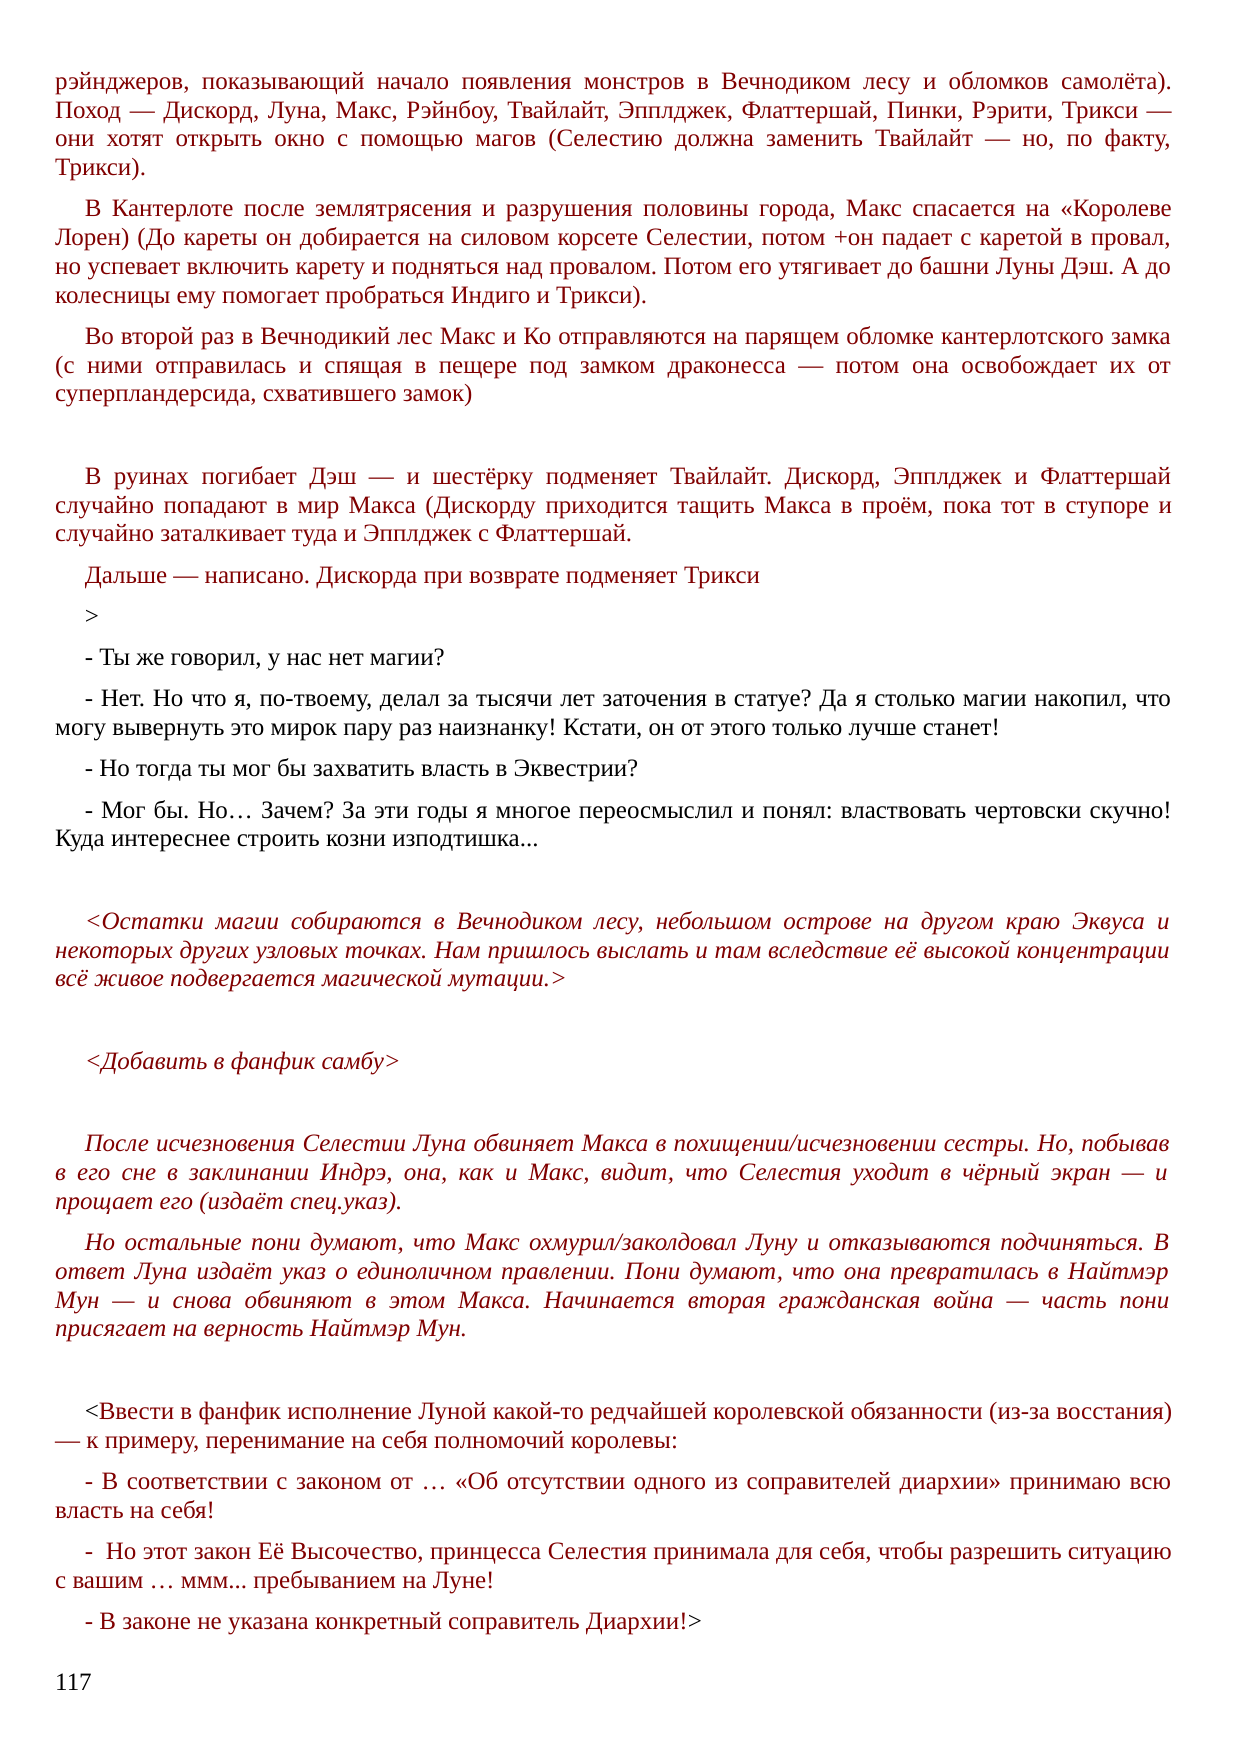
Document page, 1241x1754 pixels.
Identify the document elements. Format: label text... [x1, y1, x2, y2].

text В Кантерлоте после землятрясения и разрушения половины города, Макс спасается на «Королеве Лорен) (До кареты он добирается на силовом корсете Селестии, потом +он падает с каретой в провал, но успевает включить карету и подняться над провалом. Потом его утягивает до башни Луны Дэш. А до колесницы ему помогает пробраться Индиго и Трикси). [55, 193, 1173, 308]
text <Добавить в фанфик самбу> [55, 1046, 1173, 1075]
text - В законе не указана конкретный соправитель Диархии!> [55, 1606, 1173, 1635]
text Но остальные пони думают, что Макс охмурил/заколдовал Луну и отказываются подчиняться. В ответ Луна издаёт указ о единоличном правлении. Пони думают, что она превратилась в Найтмэр Мун — и снова обвиняют в этом Макса. Начинается вторая гражданская война — часть пони присягает на верность Найтмэр Мун. [55, 1227, 1173, 1342]
text - Мог бы. Но… Зачем? За эти годы я многое переосмыслил и понял: властвовать чертовски скучно! Куда интереснее строить козни изподтишка... [55, 795, 1173, 852]
text В руинах погибает Дэш — и шестёрку подменяет Твайлайт. Дискорд, Эпплджек и Флаттершай случайно попадают в мир Макса (Дискорду приходится тащить Макса в проём, пока тот в ступоре и случайно заталкивает туда и Эпплджек с Флаттершай. [55, 461, 1173, 547]
text > [55, 601, 1173, 630]
text - Но этот закон Её Высочество, принцесса Селестия принимала для себя, чтобы разрешить ситуацию с вашим … ммм... пребыванием на Луне! [55, 1536, 1173, 1593]
text Во второй раз в Вечнодикий лес Макс и Ко отправляются на парящем обломке кантерлотского замка (с ними отправилась и спящая в пещере под замком драконесса — потом она освобождает их от суперпландерсида, схватившего замок) [55, 321, 1173, 407]
text Дальше — написано. Дискорда при возврате подменяет Трикси [55, 560, 1173, 588]
text <Ввести в фанфик исполнение Луной какой-то редчайшей королевской обязанности (из-за восстания) — к примеру, перенимание на себя полномочий королевы: [55, 1396, 1173, 1453]
text - Ты же говорил, у нас нет магии? [55, 642, 1173, 671]
text - Но тогда ты мог бы захватить власть в Эквестрии? [55, 753, 1173, 782]
text - Нет. Но что я, по-твоему, делал за тысячи лет заточения в статуе? Да я столько магии накопил, что могу вывернуть это мирок пару раз наизнанку! Кстати, он от этого только лучше станет! [55, 683, 1173, 741]
text <Остатки магии собираются в Вечнодиком лесу, небольшом острове на другом краю Эквуса и некоторых других узловых точках. Нам пришлось выслать и там вследствие её высокой концентрации всё живое подвергается магической мутации.> [55, 906, 1173, 992]
text После исчезновения Селестии Луна обвиняет Макса в похищении/исчезновении сестры. Но, побывав в его сне в заклинании Индрэ, она, как и Макс, видит, что Селестия уходит в чёрный экран — и прощает его (издаёт спец.указ). [55, 1128, 1173, 1215]
text рэйнджеров, показывающий начало появления монстров в Вечнодиком лесу и обломков самолёта). Поход — Дискорд, Луна, Макс, Рэйнбоу, Твайлайт, Эпплджек, Флаттершай, Пинки, Рэрити, Трикси — они хотят открыть окно с помощью магов (Селестию должна заменить Твайлайт — но, по факту, Трикси). [55, 66, 1173, 181]
text - В соответствии с законом от … «Об отсутствии одного из соправителей диархии» принимаю всю власть на себя! [55, 1466, 1173, 1523]
